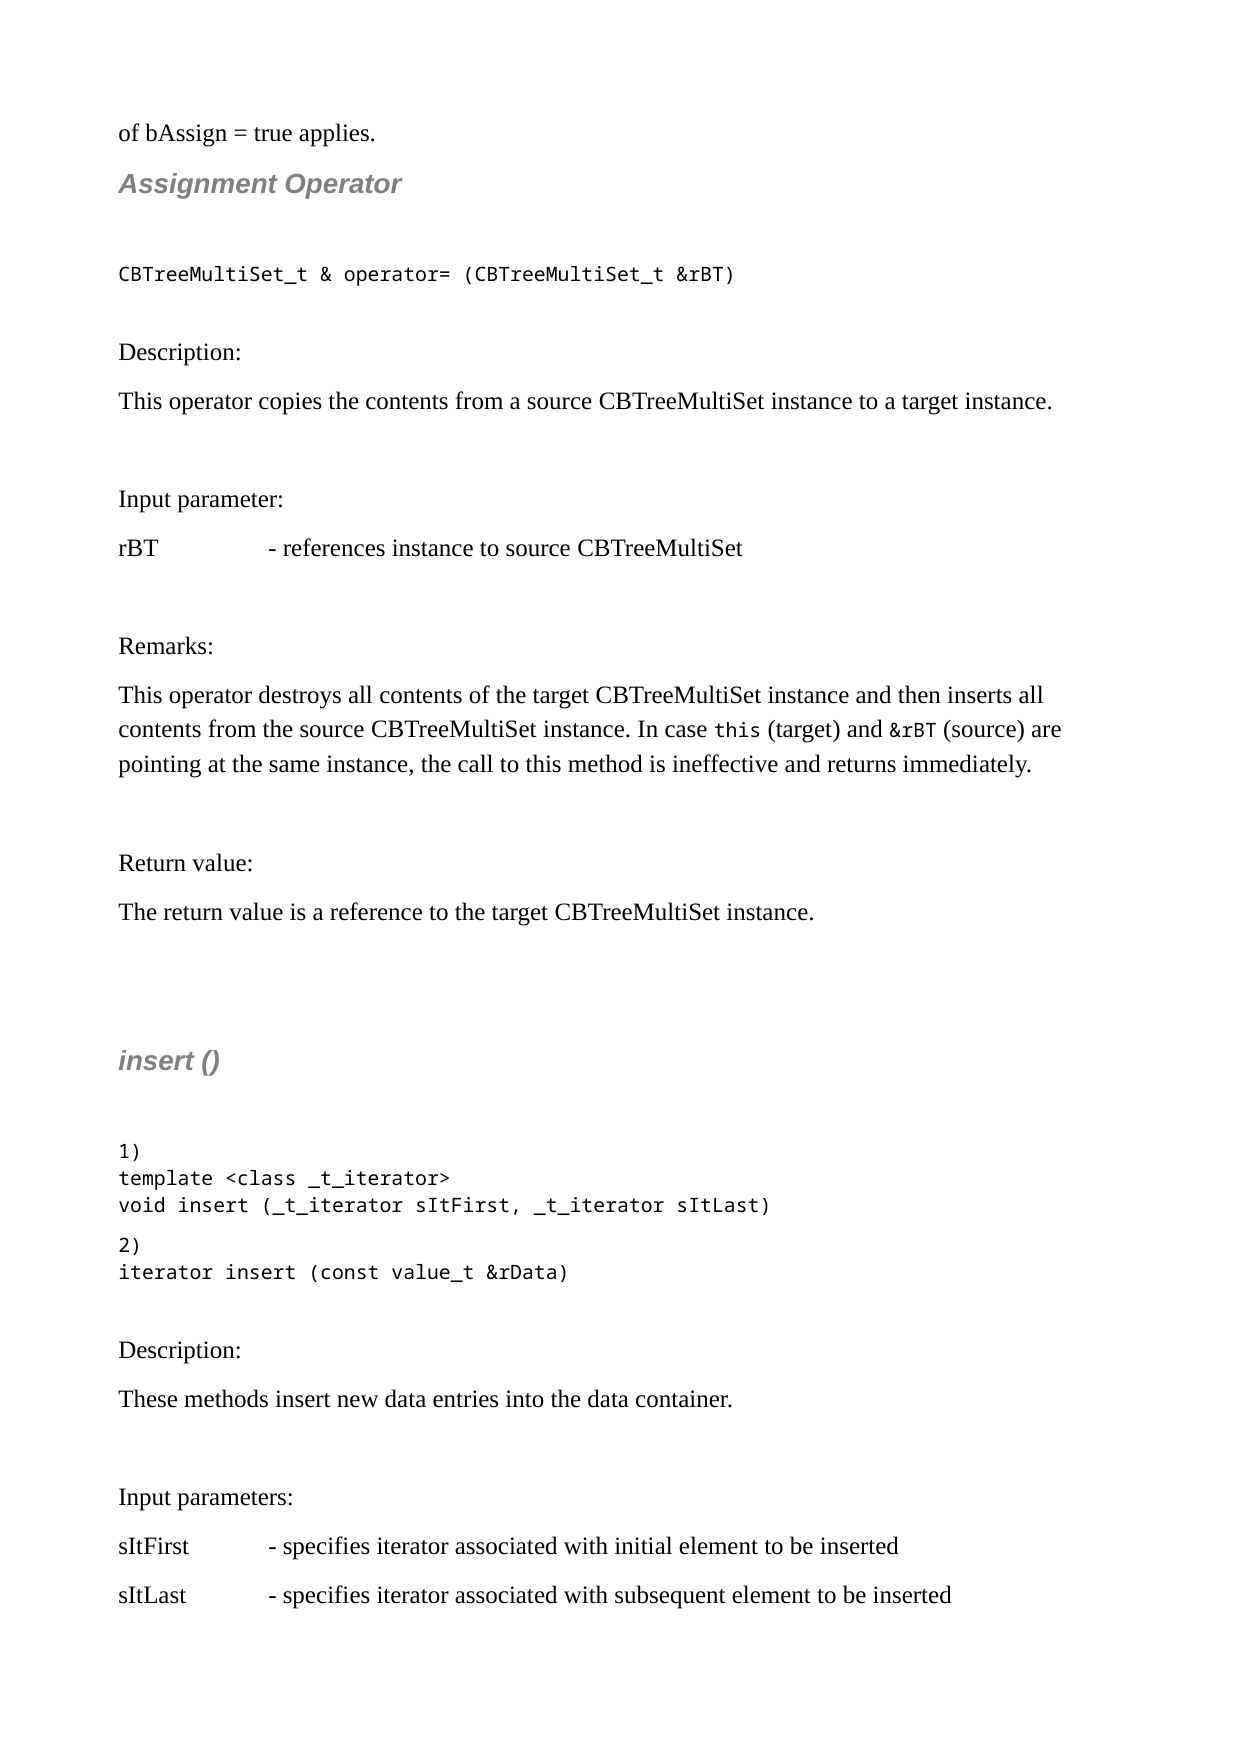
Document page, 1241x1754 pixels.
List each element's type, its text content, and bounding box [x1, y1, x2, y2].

text Return value: [118, 848, 1122, 876]
subtitle Assignment Operator [118, 167, 1122, 199]
text 2) [118, 1232, 1122, 1259]
text Remarks: [118, 631, 1122, 660]
text These methods insert new data entries into the data container. [118, 1384, 1122, 1412]
text CBTreeMultiSet_t & operator= (CBTreeMultiSet_t &rBT) [118, 261, 1122, 288]
subtitle insert () [118, 1044, 1122, 1076]
text This operator destroys all contents of the target CBTreeMultiSet instance and then inserts all contents from the source CBTreeMultiSet instance. In case this (target) and &rBT (source) are pointing at the same instance, the call to this method is ineffective and returns immediately. [118, 680, 1122, 778]
text sItLast - specifies iterator associated with subsequent element to be inserted [118, 1580, 1122, 1609]
text rBT - references instance to source CBTreeMultiSet [118, 533, 1122, 562]
text The return value is a reference to the target CBTreeMultiSet instance. [118, 897, 1122, 925]
text 1) [118, 1137, 1122, 1164]
text Input parameters: [118, 1482, 1122, 1511]
text Input parameter: [118, 484, 1122, 513]
text iterator insert (const value_t &rData) [118, 1259, 1122, 1286]
text Description: [118, 1335, 1122, 1363]
text template <class _t_iterator> [118, 1164, 1122, 1191]
text Description: [118, 337, 1122, 365]
text sItFirst - specifies iterator associated with initial element to be inserted [118, 1531, 1122, 1560]
text of bAssign = true applies. [118, 118, 1122, 147]
text void insert (_t_iterator sItFirst, _t_iterator sItLast) [118, 1191, 1122, 1218]
text This operator copies the contents from a source CBTreeMultiSet instance to a target instance. [118, 386, 1122, 414]
